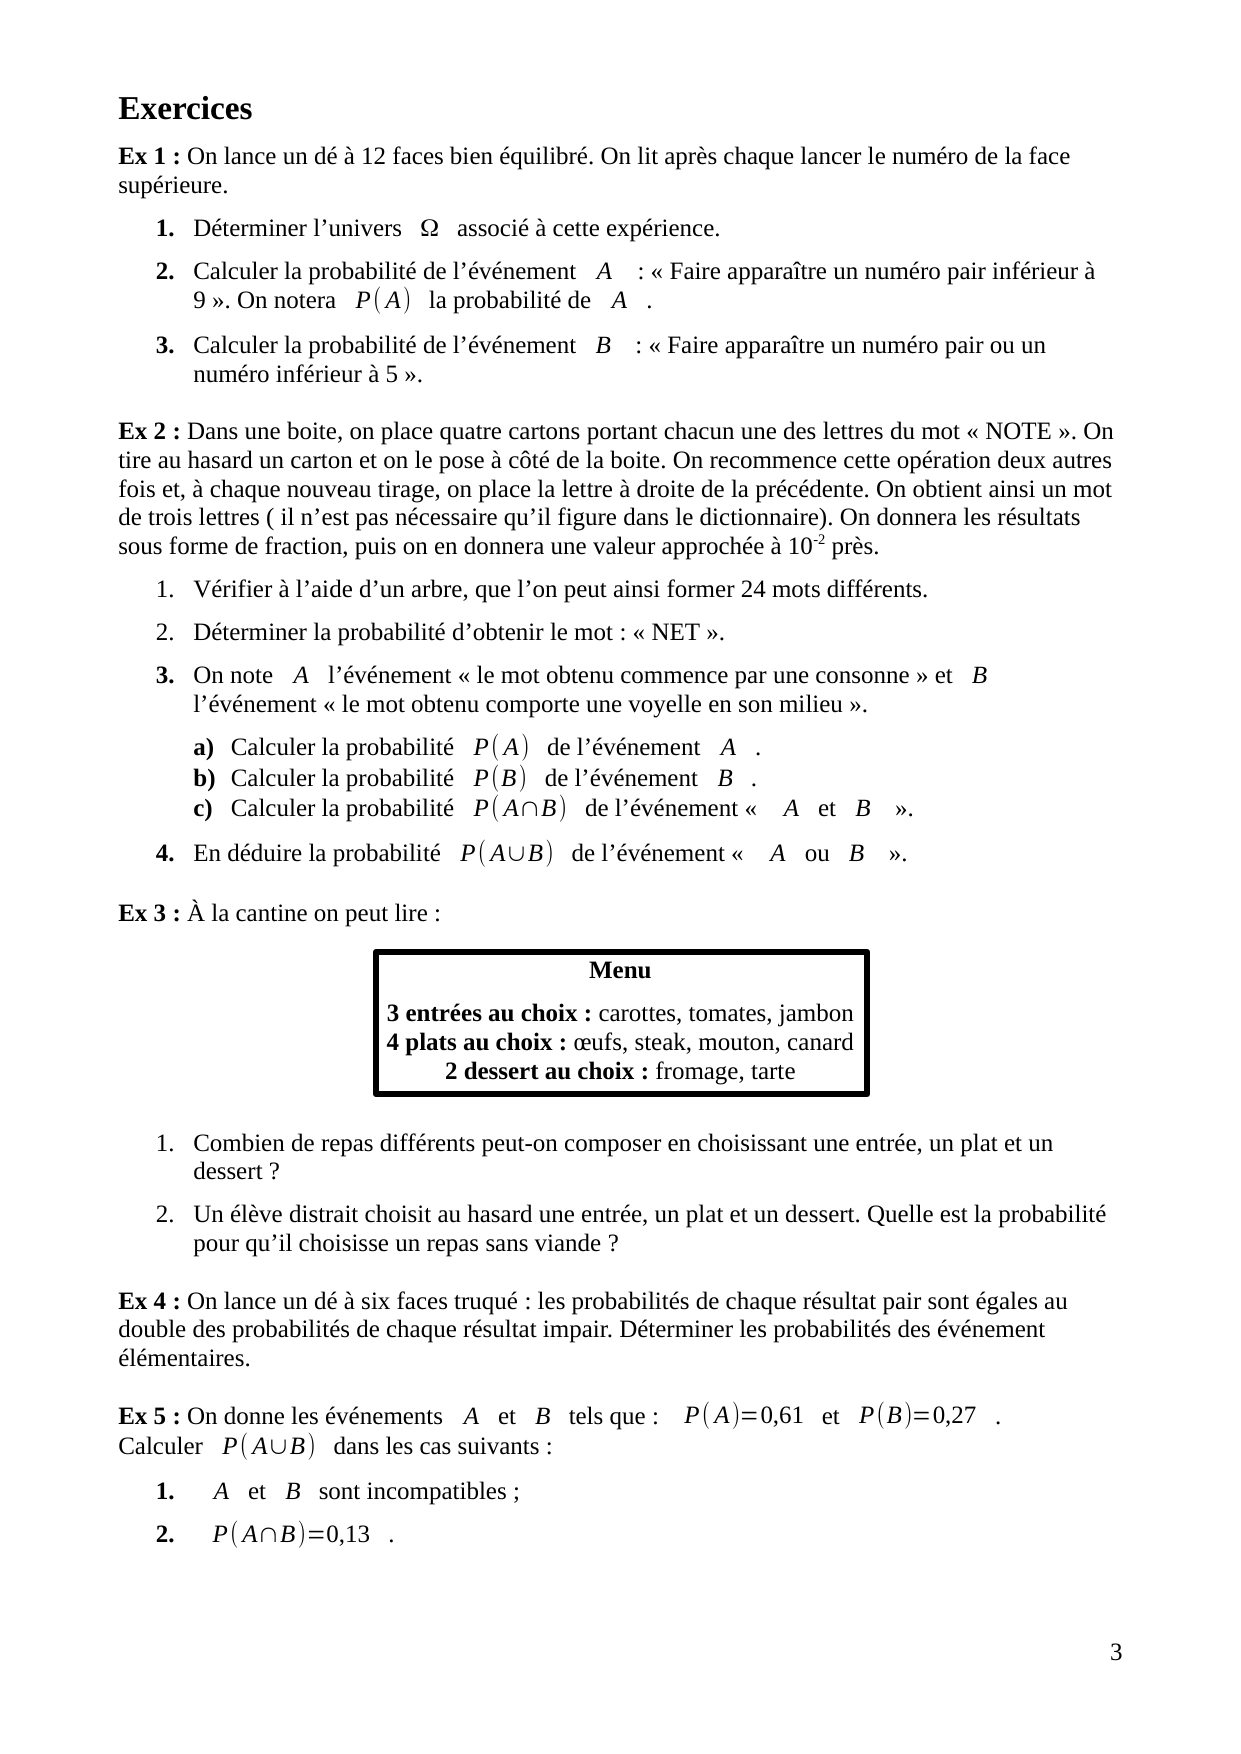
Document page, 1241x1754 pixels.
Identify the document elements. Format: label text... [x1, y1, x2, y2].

list etsont incompatibles ; [156, 1476, 1122, 1505]
list Combien de repas différents peut-on composer en choisissant une entrée, un plat et un dessert ? [156, 1128, 1122, 1185]
list Déterminer la probabilité d’obtenir le mot : « NET ». [156, 617, 1122, 646]
text [870, 1056, 1122, 1084]
text [118, 1027, 373, 1056]
list Calculer la probabilité de l’événement : « Faire apparaître un numéro pair inférieur à 9 ». On noterala probabilité de. [156, 256, 1122, 316]
list . [156, 1519, 1122, 1550]
text Ex 4 : On lance un dé à six faces truqué : les probabilités de chaque résultat pair sont égales au double des probabilités de chaque résultat impair. Déterminer les probabilités des événement élémentaires. [118, 1286, 1122, 1372]
text Menu [379, 955, 864, 984]
list Un élève distrait choisit au hasard une entrée, un plat et un dessert. Quelle est la probabilité pour qu’il choisisse un repas sans viande ? [156, 1199, 1122, 1257]
text Exercices [118, 88, 1122, 127]
text [118, 955, 373, 984]
text 4 plats au choix : œufs, steak, mouton, canard [379, 1027, 864, 1056]
text Ex 3 : À la cantine on peut lire : [118, 898, 1122, 926]
list Calculer la probabilitéde l’événement. [193, 732, 1122, 763]
text [118, 1056, 373, 1084]
list On notel’événement « le mot obtenu commence par une consonne » etl’événement « le mot obtenu comporte une voyelle en son milieu ». [156, 661, 1122, 718]
list Calculer la probabilité de l’événement : « Faire apparaître un numéro pair ou un numéro inférieur à 5 ». [156, 330, 1122, 387]
text 3 entrées au choix : carottes, tomates, jambon [379, 998, 864, 1027]
list Calculer la probabilitéde l’événement « et ». [193, 793, 1122, 824]
text Calculerdans les cas suivants : [118, 1431, 1122, 1462]
text [870, 998, 1122, 1027]
text [870, 1027, 1122, 1056]
text [118, 998, 373, 1027]
text 2 dessert au choix : fromage, tarte [379, 1056, 864, 1084]
text [870, 955, 1122, 984]
text Ex 1 : On lance un dé à 12 faces bien équilibré. On lit après chaque lancer le numéro de la face supérieure. [118, 141, 1122, 199]
list Vérifier à l’aide d’un arbre, que l’on peut ainsi former 24 mots différents. [156, 574, 1122, 603]
list Déterminer l’universassocié à cette expérience. [156, 213, 1122, 242]
text Ex 2 : Dans une boite, on place quatre cartons portant chacun une des lettres du mot « NOTE ». On tire au hasard un carton et on le pose à côté de la boite. On recommence cette opération deux autres fois et, à chaque nouveau tirage, on place la lettre à droite de la précédente. On obtient ainsi un mot de trois lettres ( il n’est pas nécessaire qu’il figure dans le dictionnaire). On donnera les résultats sous forme de fraction, puis on en donnera une valeur approchée à 10-2 près. [118, 416, 1122, 560]
list En déduire la probabilitéde l’événement « ou ». [156, 838, 1122, 869]
list Calculer la probabilitéde l’événement. [193, 763, 1122, 793]
text Ex 5 : On donne les événementsettels que : et. [118, 1401, 1122, 1431]
